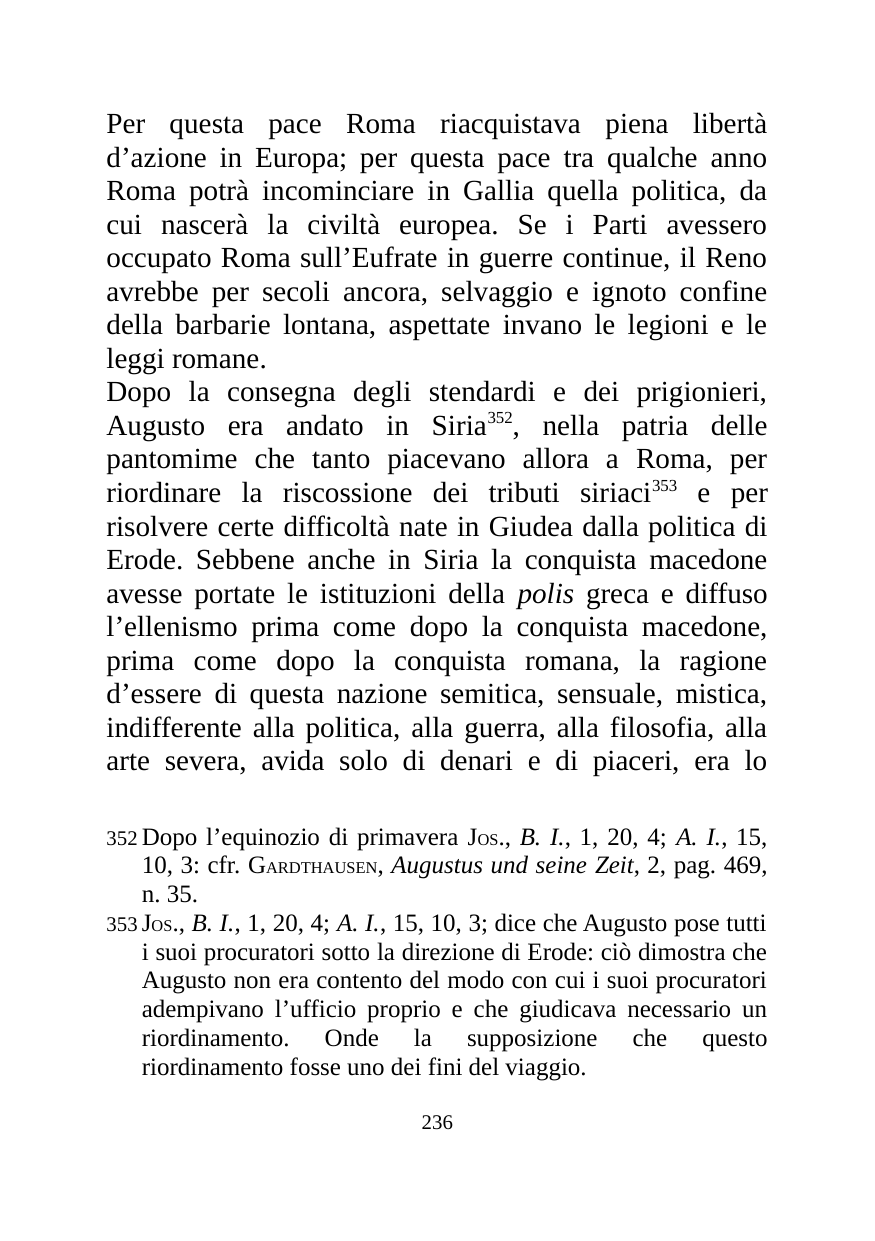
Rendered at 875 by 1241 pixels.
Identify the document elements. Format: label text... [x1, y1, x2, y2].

text Per questa pace Roma riacquistava piena libertà d’azione in Europa; per questa pace tra qualche anno Roma potrà incominciare in Gallia quella politica, da cui nascerà la civiltà europea. Se i Parti avessero occupato Roma sull’Eufrate in guerre continue, il Reno avrebbe per secoli ancora, selvaggio e ignoto confine della barbarie lontana, aspettate invano le legioni e le leggi romane. [106, 106, 768, 374]
text Jos., B. I., 1, 20, 4; A. I., 15, 10, 3; dice che Augusto pose tutti i suoi procuratori sotto la direzione di Erode: ciò dimostra che Augusto non era contento del modo con cui i suoi procuratori adempivano l’ufficio proprio e che giudicava necessario un riordinamento. Onde la supposizione che questo riordinamento fosse uno dei fini del viaggio. [106, 908, 768, 1080]
text Dopo la consegna degli stendardi e dei prigionieri, Augusto era andato in Siria, nella patria delle pantomime che tanto piacevano allora a Roma, per riordinare la riscossione dei tributi siriaci e per risolvere certe difficoltà nate in Giudea dalla politica di Erode. Sebbene anche in Siria la conquista macedone avesse portate le istituzioni della polis greca e diffuso l’ellenismo prima come dopo la conquista macedone, prima come dopo la conquista romana, la ragione d’essere di questa nazione semitica, sensuale, mistica, indifferente alla politica, alla guerra, alla filosofia, alla arte severa, avida solo di denari e di piaceri, era lo [106, 374, 768, 777]
text Dopo l’equinozio di primavera Jos., B. I., 1, 20, 4; A. I., 15, 10, 3: cfr. Gardthausen, Augustus und seine Zeit, 2, pag. 469, n. 35. [106, 822, 768, 908]
